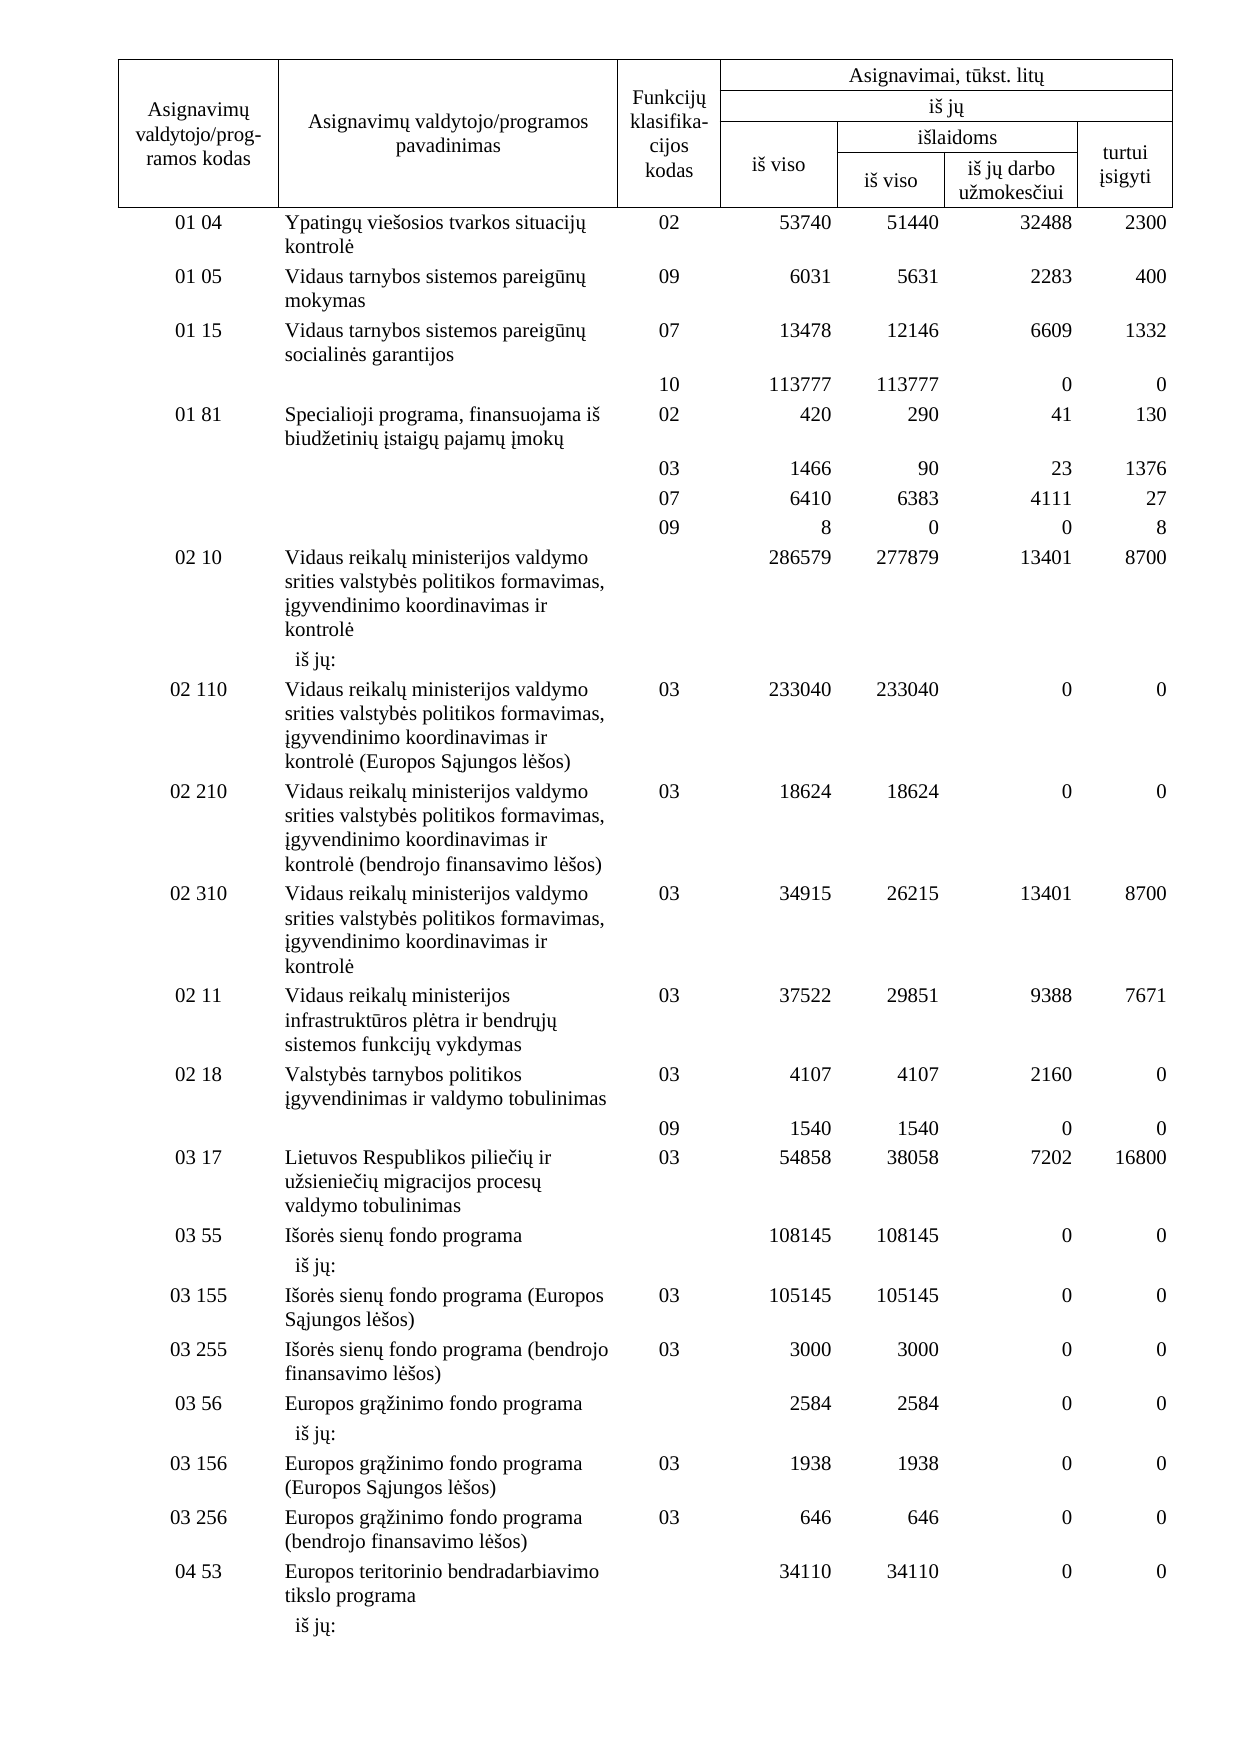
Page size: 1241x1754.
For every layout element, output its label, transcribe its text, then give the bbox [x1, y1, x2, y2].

table_cell [837, 1610, 944, 1640]
table_cell 4107 [837, 1059, 944, 1112]
table_cell [118, 1113, 278, 1142]
table_cell 0 [1078, 1334, 1172, 1388]
table_cell 8700 [1078, 542, 1172, 644]
table_cell Lietuvos Respublikos piliečių ir užsieniečių migracijos procesų valdymo tobulinimas [279, 1143, 618, 1220]
table_cell 51440 [837, 208, 944, 261]
table_cell [720, 644, 837, 674]
table_cell 01 04 [118, 208, 278, 261]
table_header Asignavimai, tūkst. litų [721, 60, 1172, 90]
table_cell 03 56 [118, 1388, 278, 1418]
table_cell [279, 1113, 618, 1142]
table_cell [720, 1418, 837, 1448]
table_cell 34110 [837, 1556, 944, 1610]
table_cell 2300 [1078, 208, 1172, 261]
table_cell 2584 [720, 1388, 837, 1418]
table_cell Valstybės tarnybos politikos įgyvendinimas ir valdymo tobulinimas [279, 1059, 618, 1112]
table_cell iš jų: [279, 1250, 618, 1280]
table_cell Vidaus tarnybos sistemos pareigūnų socialinės garantijos [279, 315, 618, 369]
table_header Asignavimų valdytojo/prog-ramos kodas [119, 60, 278, 207]
table_cell 12146 [837, 315, 944, 369]
table_cell 02 [618, 399, 720, 453]
table_cell [118, 1610, 278, 1640]
table_cell [720, 1250, 837, 1280]
table_cell [118, 1250, 278, 1280]
table_cell 6410 [720, 483, 837, 512]
table_cell 26215 [837, 879, 944, 981]
table_cell 0 [945, 513, 1078, 542]
table_cell 1938 [837, 1448, 944, 1502]
table_cell 4107 [720, 1059, 837, 1112]
table_cell [618, 1388, 720, 1418]
table_cell 03 155 [118, 1280, 278, 1334]
table_cell iš jų: [279, 1418, 618, 1448]
table_header Funkcijų klasifika-cijos kodas [618, 60, 720, 207]
table_cell 233040 [720, 674, 837, 776]
table_cell 03 [618, 981, 720, 1058]
table_cell 53740 [720, 208, 837, 261]
table_cell 03 [618, 1448, 720, 1502]
table_cell 18624 [720, 776, 837, 878]
table_cell 0 [1078, 1059, 1172, 1112]
table_cell 0 [1078, 1113, 1172, 1142]
table_cell [1078, 644, 1172, 674]
table_cell 8700 [1078, 879, 1172, 981]
table_cell 0 [1078, 1280, 1172, 1334]
table_cell 03 256 [118, 1502, 278, 1556]
table_cell 13401 [945, 542, 1078, 644]
table_cell [118, 453, 278, 482]
table_cell 03 [618, 1143, 720, 1220]
table_cell 1938 [720, 1448, 837, 1502]
table_cell 130 [1078, 399, 1172, 453]
table_cell 1332 [1078, 315, 1172, 369]
table_cell 03 [618, 1059, 720, 1112]
table_cell [118, 369, 278, 399]
table_cell 4111 [945, 483, 1078, 512]
table_cell Specialioji programa, finansuojama iš biudžetinių įstaigų pajamų įmokų [279, 399, 618, 453]
table_cell Išorės sienų fondo programa (bendrojo finansavimo lėšos) [279, 1334, 618, 1388]
table_cell 0 [945, 1502, 1078, 1556]
table_cell 105145 [837, 1280, 944, 1334]
table_cell 04 53 [118, 1556, 278, 1610]
table_cell 41 [945, 399, 1078, 453]
table_cell 02 110 [118, 674, 278, 776]
table_cell [945, 644, 1078, 674]
table_cell [720, 1610, 837, 1640]
table_cell 0 [1078, 1556, 1172, 1610]
table_cell 0 [1078, 1388, 1172, 1418]
table_cell 01 05 [118, 261, 278, 315]
table_cell 2584 [837, 1388, 944, 1418]
table_cell [118, 483, 278, 512]
table_cell 0 [1078, 1448, 1172, 1502]
table_cell [618, 1250, 720, 1280]
table_cell 10 [618, 369, 720, 399]
table_cell 1540 [837, 1113, 944, 1142]
table_cell Vidaus reikalų ministerijos valdymo srities valstybės politikos formavimas, įgyvendinimo koordinavimas ir kontrolė (Europos Sąjungos lėšos) [279, 674, 618, 776]
table_cell 0 [1078, 1502, 1172, 1556]
table_cell Ypatingų viešosios tvarkos situacijų kontrolė [279, 208, 618, 261]
table_cell 0 [945, 1113, 1078, 1142]
table_cell 03 17 [118, 1143, 278, 1220]
table_cell 7202 [945, 1143, 1078, 1220]
table_cell [618, 1610, 720, 1640]
table_cell 03 255 [118, 1334, 278, 1388]
table_cell 02 310 [118, 879, 278, 981]
table_cell 420 [720, 399, 837, 453]
table_cell 09 [618, 513, 720, 542]
table_cell 646 [837, 1502, 944, 1556]
table_cell 2283 [945, 261, 1078, 315]
table_cell Išorės sienų fondo programa (Europos Sąjungos lėšos) [279, 1280, 618, 1334]
table_cell 37522 [720, 981, 837, 1058]
table_cell 02 11 [118, 981, 278, 1058]
table_cell 108145 [720, 1220, 837, 1250]
table_cell 34110 [720, 1556, 837, 1610]
table_cell Vidaus reikalų ministerijos valdymo srities valstybės politikos formavimas, įgyvendinimo koordinavimas ir kontrolė [279, 542, 618, 644]
table_cell 0 [1078, 369, 1172, 399]
table_cell [837, 644, 944, 674]
table_cell 03 [618, 1334, 720, 1388]
table_cell 38058 [837, 1143, 944, 1220]
table_cell Vidaus reikalų ministerijos valdymo srities valstybės politikos formavimas, įgyvendinimo koordinavimas ir kontrolė (bendrojo finansavimo lėšos) [279, 776, 618, 878]
table_cell Europos grąžinimo fondo programa (bendrojo finansavimo lėšos) [279, 1502, 618, 1556]
table_cell [618, 1556, 720, 1610]
table_cell 1376 [1078, 453, 1172, 482]
table_cell 13401 [945, 879, 1078, 981]
table_cell 29851 [837, 981, 944, 1058]
table_cell 0 [945, 1556, 1078, 1610]
table_cell [118, 1418, 278, 1448]
table_cell 0 [945, 1280, 1078, 1334]
table_cell 03 [618, 1280, 720, 1334]
table_cell 1540 [720, 1113, 837, 1142]
table_cell iš jų darbo užmokesčiui [945, 153, 1077, 207]
table_cell 646 [720, 1502, 837, 1556]
table_cell 03 156 [118, 1448, 278, 1502]
table_cell 3000 [837, 1334, 944, 1388]
table_cell 7671 [1078, 981, 1172, 1058]
table_cell iš jų: [279, 1610, 618, 1640]
table_cell 0 [945, 1448, 1078, 1502]
table_cell [945, 1250, 1078, 1280]
table_cell 0 [945, 776, 1078, 878]
table_cell iš viso [721, 122, 837, 207]
table_cell [279, 513, 618, 542]
table_cell 34915 [720, 879, 837, 981]
table_cell 03 [618, 879, 720, 981]
table_cell 2160 [945, 1059, 1078, 1112]
table_cell Europos grąžinimo fondo programa (Europos Sąjungos lėšos) [279, 1448, 618, 1502]
table_cell 01 15 [118, 315, 278, 369]
table_cell 02 18 [118, 1059, 278, 1112]
table_cell [1078, 1610, 1172, 1640]
table_cell 32488 [945, 208, 1078, 261]
table_cell [279, 483, 618, 512]
table_cell 0 [945, 1334, 1078, 1388]
table_cell [618, 542, 720, 644]
table_cell [945, 1418, 1078, 1448]
table_cell 233040 [837, 674, 944, 776]
table_cell 03 [618, 1502, 720, 1556]
table_cell 400 [1078, 261, 1172, 315]
table_cell Europos teritorinio bendradarbiavimo tikslo programa [279, 1556, 618, 1610]
table_cell 0 [837, 513, 944, 542]
table_cell 0 [945, 1220, 1078, 1250]
table_cell 105145 [720, 1280, 837, 1334]
table_cell 07 [618, 315, 720, 369]
table_cell 03 [618, 674, 720, 776]
table_cell 0 [1078, 1220, 1172, 1250]
table_cell [279, 453, 618, 482]
table_cell 9388 [945, 981, 1078, 1058]
table_cell Europos grąžinimo fondo programa [279, 1388, 618, 1418]
table_cell 290 [837, 399, 944, 453]
table_cell turtui įsigyti [1078, 122, 1172, 207]
table_cell 113777 [837, 369, 944, 399]
table_cell 3000 [720, 1334, 837, 1388]
table_cell iš jų: [279, 644, 618, 674]
table_cell [1078, 1418, 1172, 1448]
table_cell 113777 [720, 369, 837, 399]
table_cell 03 55 [118, 1220, 278, 1250]
table_cell 23 [945, 453, 1078, 482]
table_header Asignavimų valdytojo/programos pavadinimas [279, 60, 617, 207]
table_cell 108145 [837, 1220, 944, 1250]
table_cell 07 [618, 483, 720, 512]
table_cell [837, 1250, 944, 1280]
table_cell [618, 1220, 720, 1250]
table_cell [1078, 1250, 1172, 1280]
table_cell 0 [1078, 776, 1172, 878]
table_cell [279, 369, 618, 399]
table_cell Vidaus reikalų ministerijos infrastruktūros plėtra ir bendrųjų sistemos funkcijų vykdymas [279, 981, 618, 1058]
table_cell 0 [945, 1388, 1078, 1418]
table_cell 286579 [720, 542, 837, 644]
table_cell [945, 1610, 1078, 1640]
table_cell 16800 [1078, 1143, 1172, 1220]
table_cell 18624 [837, 776, 944, 878]
table_cell [618, 1418, 720, 1448]
table_cell 03 [618, 776, 720, 878]
table_cell 8 [720, 513, 837, 542]
table_cell 6383 [837, 483, 944, 512]
table_cell 03 [618, 453, 720, 482]
table_cell 8 [1078, 513, 1172, 542]
table_cell 5631 [837, 261, 944, 315]
table_cell Vidaus reikalų ministerijos valdymo srities valstybės politikos formavimas, įgyvendinimo koordinavimas ir kontrolė [279, 879, 618, 981]
table_cell [837, 1418, 944, 1448]
table_cell 6609 [945, 315, 1078, 369]
table_cell 02 [618, 208, 720, 261]
table_cell 90 [837, 453, 944, 482]
table_cell 54858 [720, 1143, 837, 1220]
table_cell 0 [1078, 674, 1172, 776]
table_cell Vidaus tarnybos sistemos pareigūnų mokymas [279, 261, 618, 315]
table_cell 02 210 [118, 776, 278, 878]
table_cell 09 [618, 261, 720, 315]
table_cell iš jų [721, 91, 1172, 121]
table_cell 1466 [720, 453, 837, 482]
table_cell 02 10 [118, 542, 278, 644]
table_cell Išorės sienų fondo programa [279, 1220, 618, 1250]
table_cell [618, 644, 720, 674]
table_cell iš viso [838, 153, 944, 207]
table_cell 27 [1078, 483, 1172, 512]
table_cell 6031 [720, 261, 837, 315]
table_cell [118, 644, 278, 674]
table_cell [118, 513, 278, 542]
table_cell 0 [945, 674, 1078, 776]
table_cell 277879 [837, 542, 944, 644]
table_cell 0 [945, 369, 1078, 399]
table_cell išlaidoms [838, 122, 1077, 152]
table_cell 13478 [720, 315, 837, 369]
table_cell 09 [618, 1113, 720, 1142]
table_cell 01 81 [118, 399, 278, 453]
